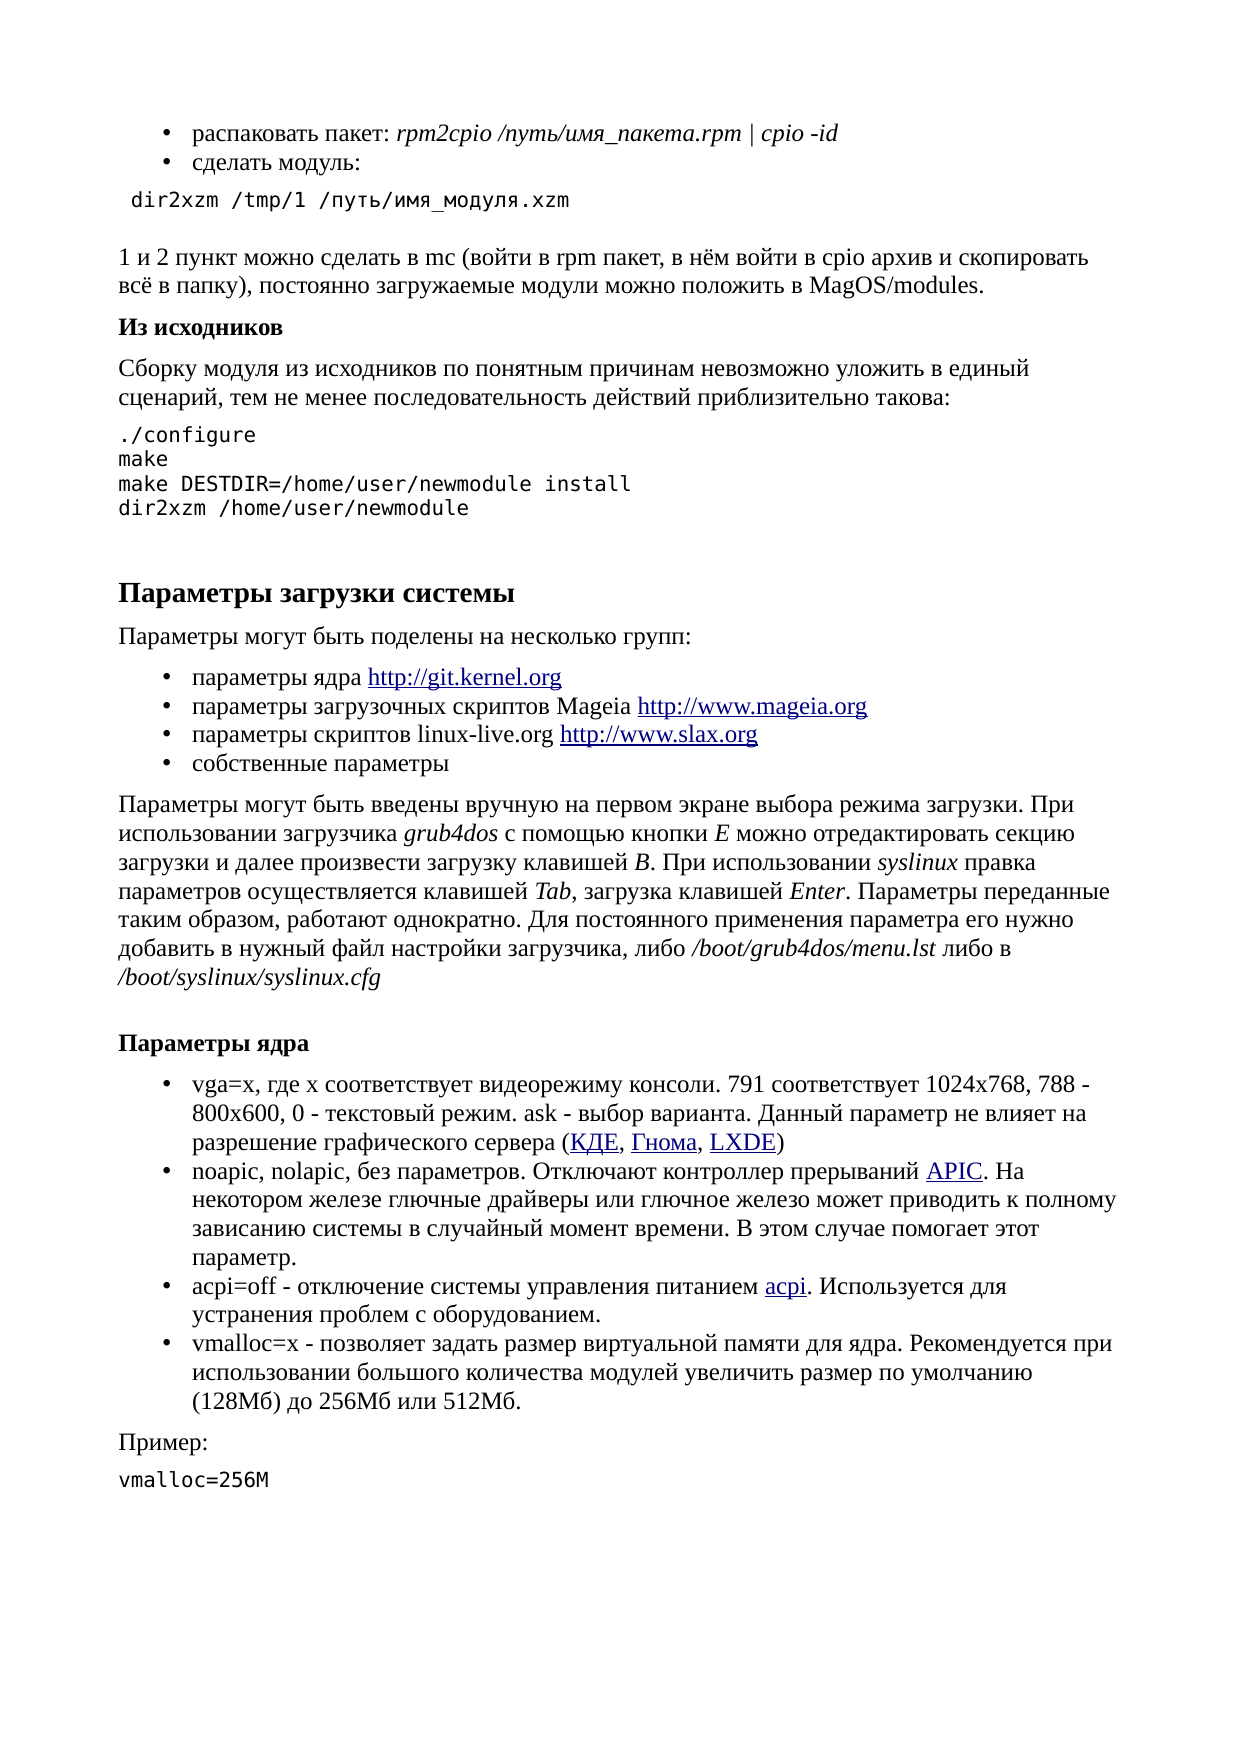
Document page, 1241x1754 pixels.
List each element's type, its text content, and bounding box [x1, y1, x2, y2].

text Параметры могут быть поделены на несколько групп: [118, 621, 1122, 649]
list распаковать пакет: rpm2cpio /путь/имя_пакета.rpm | cpio -id [162, 118, 1122, 147]
text 1 и 2 пункт можно сделать в mc (войти в rpm пакет, в нём войти в cpio архив и скопировать всё в папку), постоянно загружаемые модули можно положить в MagOS/modules. [118, 242, 1122, 299]
text Пример: [118, 1427, 1122, 1456]
list vmalloc=x - позволяет задать размер виртуальной памяти для ядра. Рекомендуется при использовании большого количества модулей увеличить размер по умолчанию (128Мб) до 256Мб или 512Мб. [162, 1328, 1122, 1414]
subtitle Параметры загрузки системы [118, 575, 1122, 608]
text dir2xzm /tmp/1 /путь/имя_модуля.xzm [118, 188, 1122, 212]
text Из исходников [118, 312, 1122, 341]
text ./configure [118, 423, 1122, 447]
list vga=x, где x соответствует видеорежиму консоли. 791 соответствует 1024x768, 788 - 800x600, 0 - текстовый режим. ask - выбор варианта. Данный параметр не влияет на разрешение графического сервера (КДЕ, Гнома, LXDE) [162, 1069, 1122, 1156]
text Сборку модуля из исходников по понятным причинам невозможно уложить в единый сценарий, тем не менее последовательность действий приблизительно такова: [118, 353, 1122, 411]
list параметры скриптов linux-live.org http://www.slax.org [162, 719, 1122, 748]
text make DESTDIR=/home/user/newmodule install [118, 472, 1122, 496]
list сделать модуль: [162, 147, 1122, 176]
list собственные параметры [162, 748, 1122, 777]
list параметры ядра http://git.kernel.org [162, 662, 1122, 691]
list acpi=off - отключение системы управления питанием acpi. Используется для устранения проблем с оборудованием. [162, 1271, 1122, 1328]
text vmalloc=256M [118, 1468, 1122, 1492]
text dir2xzm /home/user/newmodule [118, 496, 1122, 520]
subtitle Параметры ядра [118, 1028, 1122, 1057]
list noapic, nolapic, без параметров. Отключают контроллер прерываний APIC. На некотором железе глючные драйверы или глючное железо может приводить к полному зависанию системы в случайный момент времени. В этом случае помогает этот параметр. [162, 1156, 1122, 1271]
list параметры загрузочных скриптов Mageia http://www.mageia.org [162, 691, 1122, 719]
text Параметры могут быть введены вручную на первом экране выбора режима загрузки. При использовании загрузчика grub4dos с помощью кнопки E можно отредактировать секцию загрузки и далее произвести загрузку клавишей B. При использовании syslinux правка параметров осуществляется клавишей Tab, загрузка клавишей Enter. Параметры переданные таким образом, работают однократно. Для постоянного применения параметра его нужно добавить в нужный файл настройки загрузчика, либо /boot/grub4dos/menu.lst либо в /boot/syslinux/syslinux.cfg [118, 789, 1122, 991]
text make [118, 447, 1122, 472]
